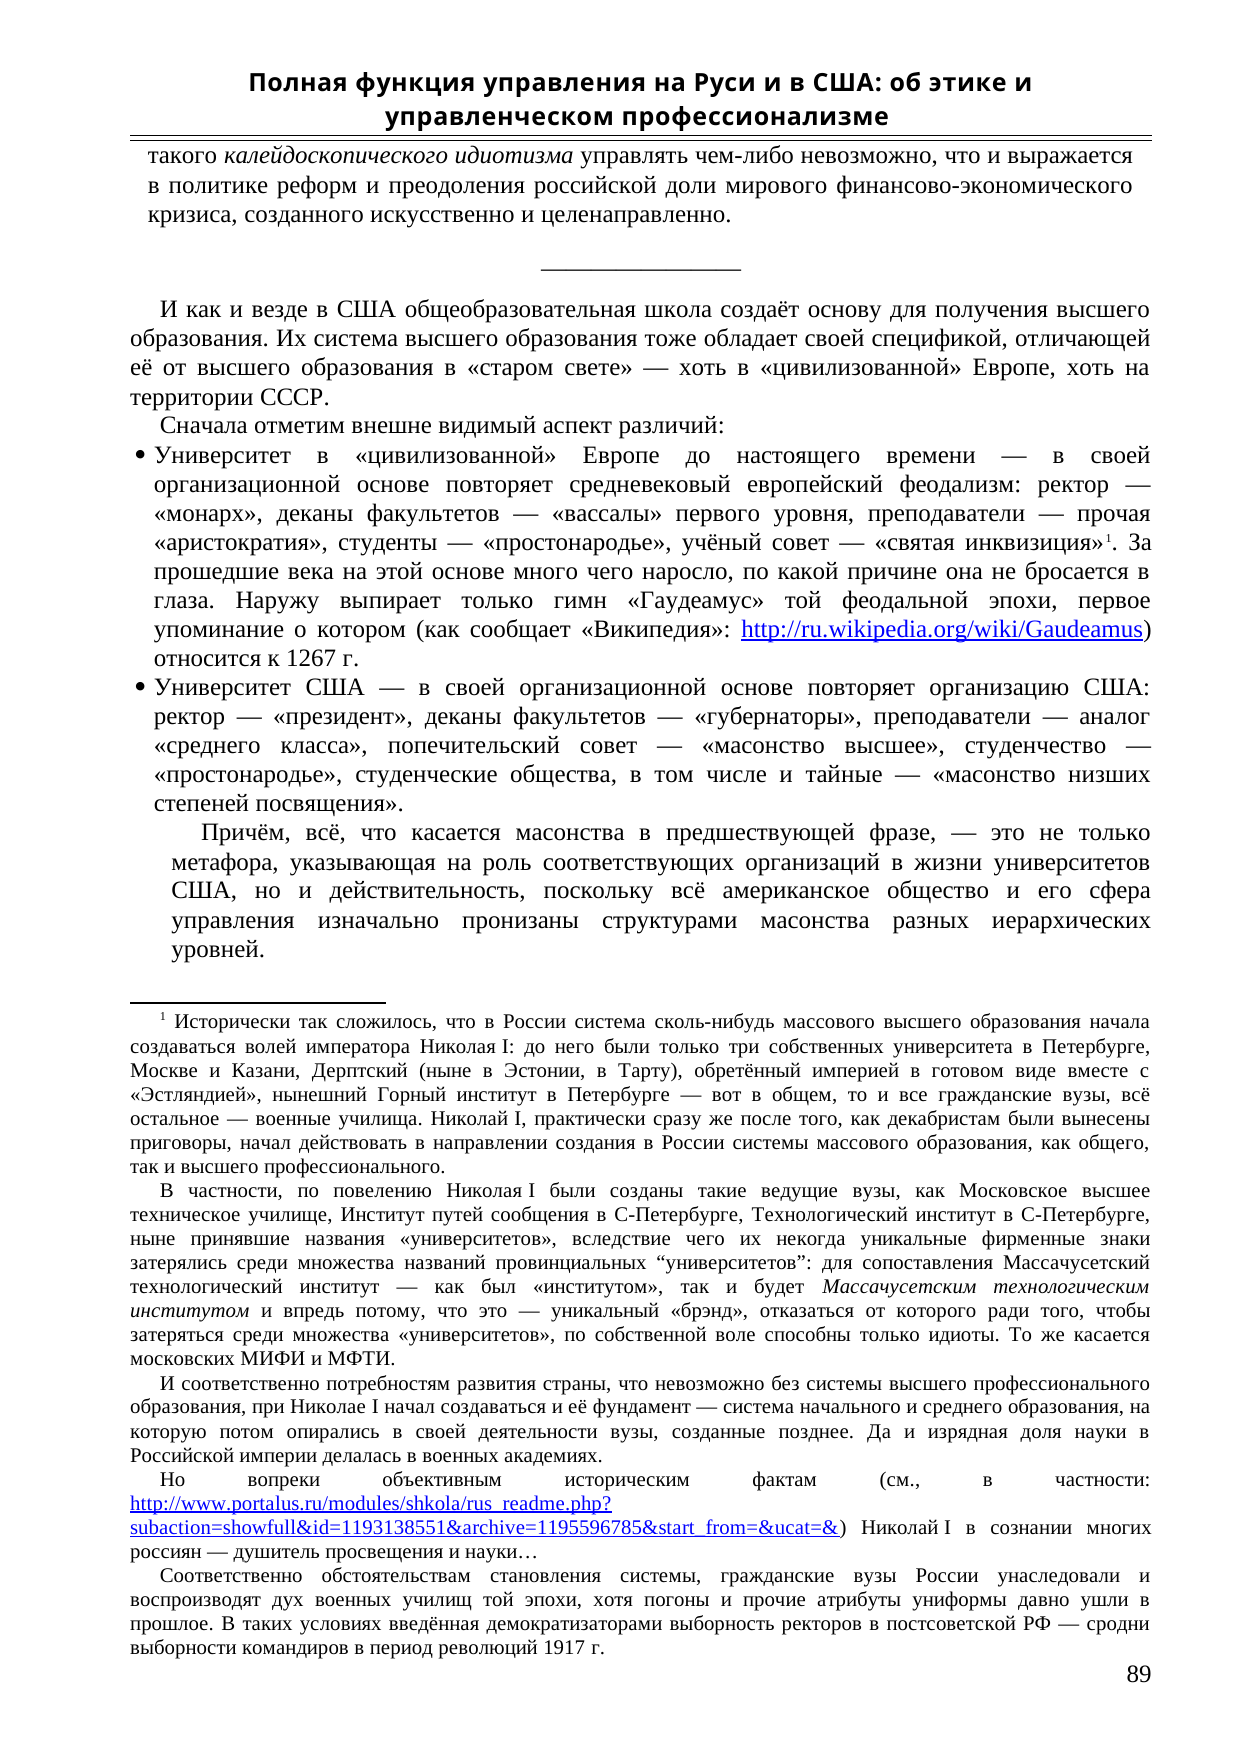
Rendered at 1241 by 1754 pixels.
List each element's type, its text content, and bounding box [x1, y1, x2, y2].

text ———————— [130, 253, 1152, 282]
text такого калейдоскопического идиотизма управлять чем-либо невозможно, что и выражается в политике реформ и преодоления российской доли мирового финансово-экономического кризиса, созданного искусственно и целенаправленно. [148, 141, 1134, 228]
list Университет США — в своей организационной основе повторяет организацию США: ректор — «президент», деканы факультетов — «губернаторы», преподаватели — аналог «среднего класса», попечительский совет — «масонство высшее», студенчество — «простонародье», студенческие общества, в том числе и тайные — «масонство низших степеней посвящения». [136, 672, 1152, 817]
list Университет в «цивилизованной» Европе до настоящего времени — в своей организационной основе повторяет средневековый европейский феодализм: ректор — «монарх», деканы факультетов — «вассалы» первого уровня, преподаватели — прочая «аристократия», студенты — «простонародье», учёный совет — «святая инквизиция». За прошедшие века на этой основе много чего наросло, по какой причине она не бросается в глаза. Наружу выпирает только гимн «Гаудеамус» той феодальной эпохи, первое упоминание о котором (как сообщает «Википедия»: http://ru.wikipedia.org/wiki/Gaudeamus) относится к 1267 г. [136, 439, 1152, 672]
list Но вопреки объективным историческим фактам (см., в частности: http://www.portalus.ru/modules/shkola/rus_readme.php?subaction=showfull&id=1193138551&archive=1195596785&start_from=&ucat=&) Николай I в сознании многих россиян — душитель просвещения и науки… [130, 1467, 1152, 1563]
list Исторически так сложилось, что в России система сколь-нибудь массового высшего образования начала создаваться волей императора Николая I: до него были только три собственных университета в Петербурге, Москве и Казани, Дерптский (ныне в Эстонии, в Тарту), обретённый империей в готовом виде вместе с «Эстляндией», нынешний Горный институт в Петербурге — вот в общем, то и все гражданские вузы, всё остальное — военные училища. Николай I, практически сразу же после того, как декабристам были вынесены приговоры, начал действовать в направлении создания в России системы массового образования, как общего, так и высшего профессионального. [130, 1009, 1152, 1178]
text Причём, всё, что касается масонства в предшествующей фразе, — это не только метафора, указывающая на роль соответствующих организаций в жизни университетов США, но и действительность, поскольку всё американское общество и его сфера управления изначально пронизаны структурами масонства разных иерархических уровней. [171, 817, 1152, 963]
list В частности, по повелению Николая I были созданы такие ведущие вузы, как Московское высшее техническое училище, Институт путей сообщения в С-Петербурге, Технологический институт в С-Петербурге, ныне принявшие названия «университетов», вследствие чего их некогда уникальные фирменные знаки затерялись среди множества названий провинциальных “университетов”: для сопоставления Массачусетский технологический институт — как был «институтом», так и будет Массачусетским технологическим институтом и впредь потому, что это — уникальный «брэнд», отказаться от которого ради того, чтобы затеряться среди множества «университетов», по собственной воле способны только идиоты. То же касается московских МИФИ и МФТИ. [130, 1178, 1152, 1370]
list И соответственно потребностям развития страны, что невозможно без системы высшего профессионального образования, при Николае I начал создаваться и её фундамент — система начального и среднего образования, на которую потом опирались в своей деятельности вузы, созданные позднее. Да и изрядная доля науки в Российской империи делалась в военных академиях. [130, 1370, 1152, 1467]
text И как и везде в США общеобразовательная школа создаёт основу для получения высшего образования. Их система высшего образования тоже обладает своей спецификой, отличающей её от высшего образования в «старом свете» — хоть в «цивилизованной» Европе, хоть на территории СССР. [130, 294, 1152, 410]
list Соответственно обстоятельствам становления системы, гражданские вузы России унаследовали и воспроизводят дух военных училищ той эпохи, хотя погоны и прочие атрибуты униформы давно ушли в прошлое. В таких условиях введённая демократизаторами выборность ректоров в постсоветской РФ — сродни выборности командиров в период революций 1917 г. [130, 1563, 1152, 1659]
text Сначала отметим внешне видимый аспект различий: [130, 410, 1152, 439]
